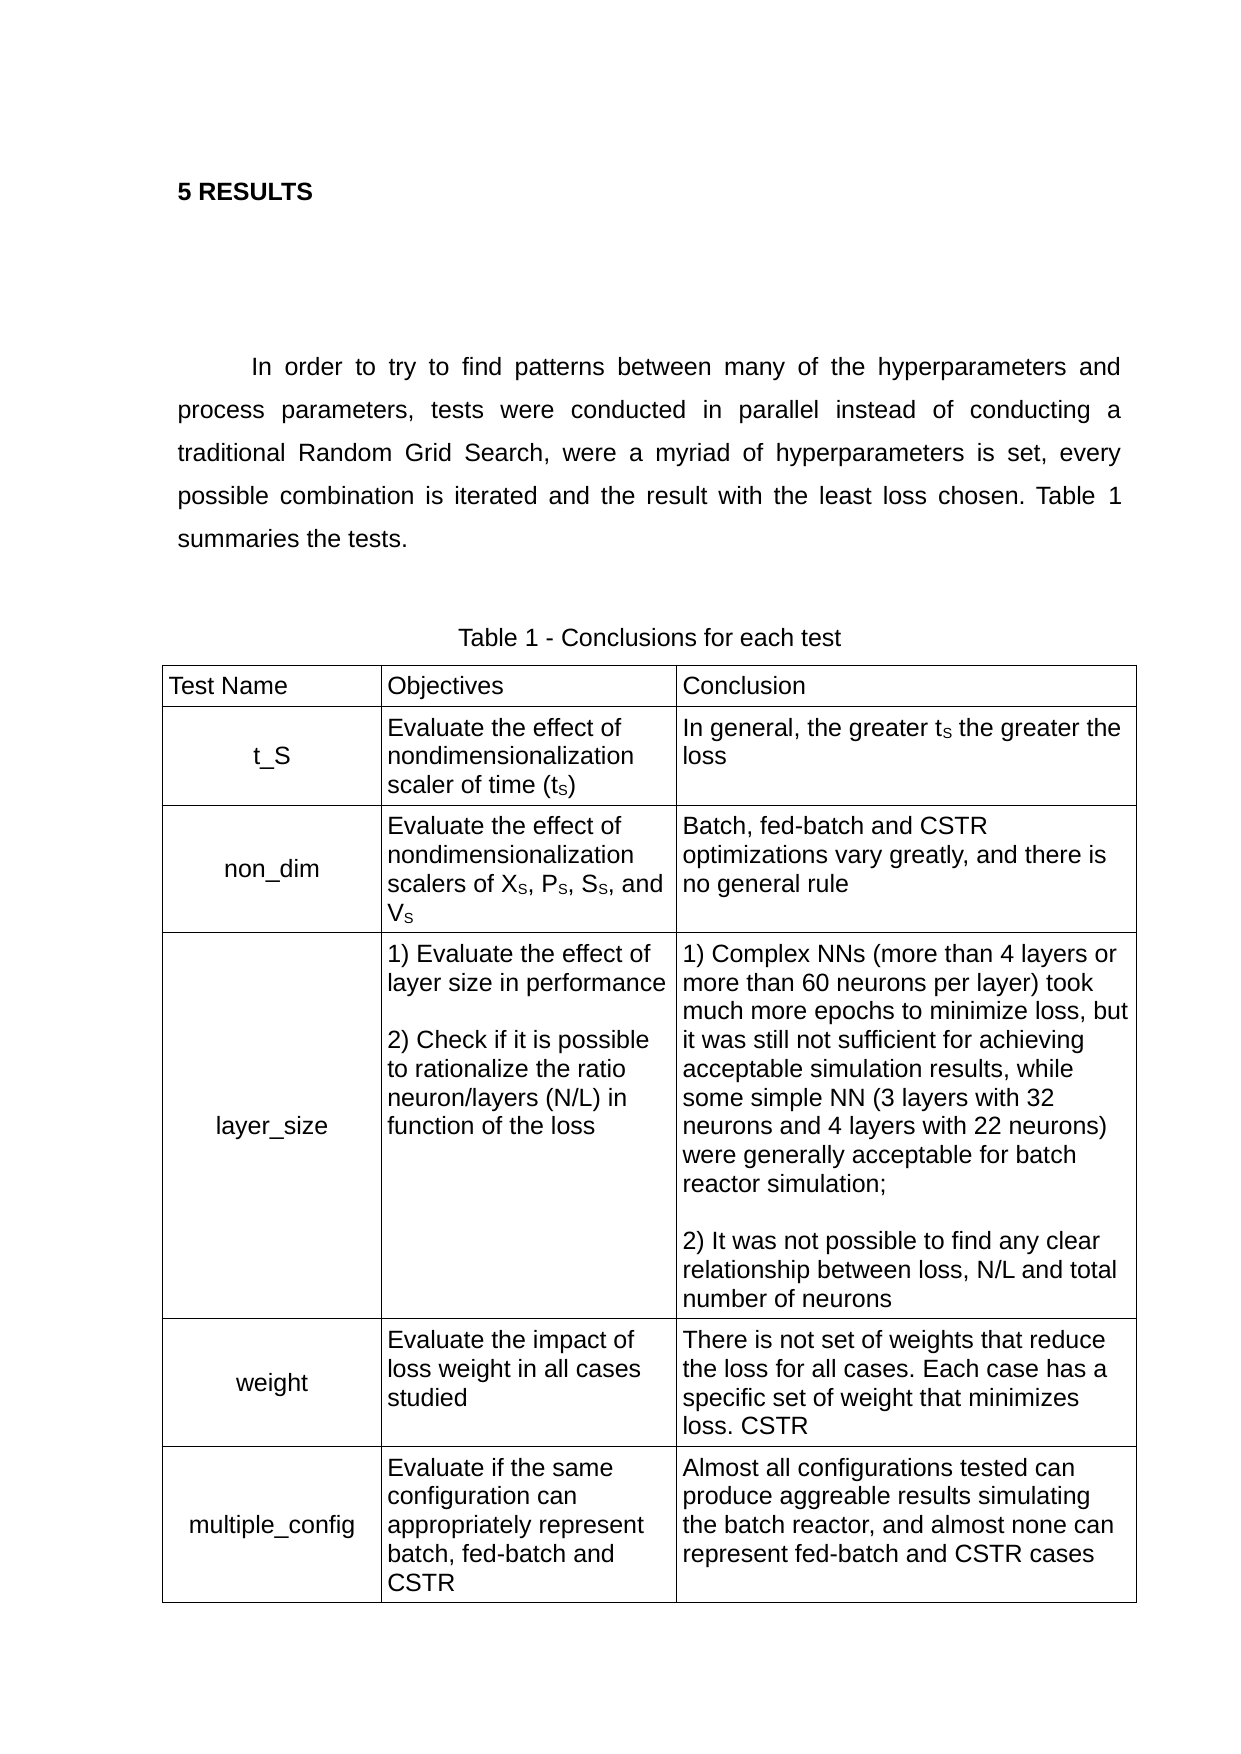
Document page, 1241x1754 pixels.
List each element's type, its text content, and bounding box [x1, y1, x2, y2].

text Table 1 - Conclusions for each test [177, 623, 1122, 652]
table_cell There is not set of weights that reduce the loss for all cases. Each case has a specific set of weight that minimizes loss. CSTR [677, 1319, 1136, 1446]
table_cell Evaluate the effect of nondimensionalization scalers of XS, PS, SS, and VS [382, 806, 676, 932]
table_cell non_dim [163, 806, 381, 932]
table_header Test Name [163, 666, 381, 706]
text In order to try to find patterns between many of the hyperparameters and process parameters, tests were conducted in parallel instead of conducting a traditional Random Grid Search, were a myriad of hyperparameters is set, every possible combination is iterated and the result with the least loss chosen. Table 1 summaries the tests. [177, 352, 1122, 553]
table_cell layer_size [163, 933, 381, 1318]
table_cell multiple_config [163, 1447, 381, 1602]
table_cell Evaluate the effect of nondimensionalization scaler of time (tS) [382, 707, 676, 804]
table_header Conclusion [677, 666, 1136, 706]
subtitle Results [177, 177, 1122, 206]
table_cell Evaluate if the same configuration can appropriately represent batch, fed-batch and CSTR [382, 1447, 676, 1602]
table_cell Batch, fed-batch and CSTR optimizations vary greatly, and there is no general rule [677, 806, 1136, 932]
table_cell Almost all configurations tested can produce aggreable results simulating the batch reactor, and almost none can represent fed-batch and CSTR cases [677, 1447, 1136, 1602]
table_cell 1) Evaluate the effect of layer size in performance 2) Check if it is possible to rationalize the ratio neuron/layers (N/L) in function of the loss [382, 933, 676, 1318]
table_cell In general, the greater tS the greater the loss [677, 707, 1136, 804]
table_header Objectives [382, 666, 676, 706]
table_cell Evaluate the impact of loss weight in all cases studied [382, 1319, 676, 1446]
table_cell weight [163, 1319, 381, 1446]
table_cell 1) Complex NNs (more than 4 layers or more than 60 neurons per layer) took much more epochs to minimize loss, but it was still not sufficient for achieving acceptable simulation results, while some simple NN (3 layers with 32 neurons and 4 layers with 22 neurons) were generally acceptable for batch reactor simulation; 2) It was not possible to find any clear relationship between loss, N/L and total number of neurons [677, 933, 1136, 1318]
table_cell t_S [163, 707, 381, 804]
